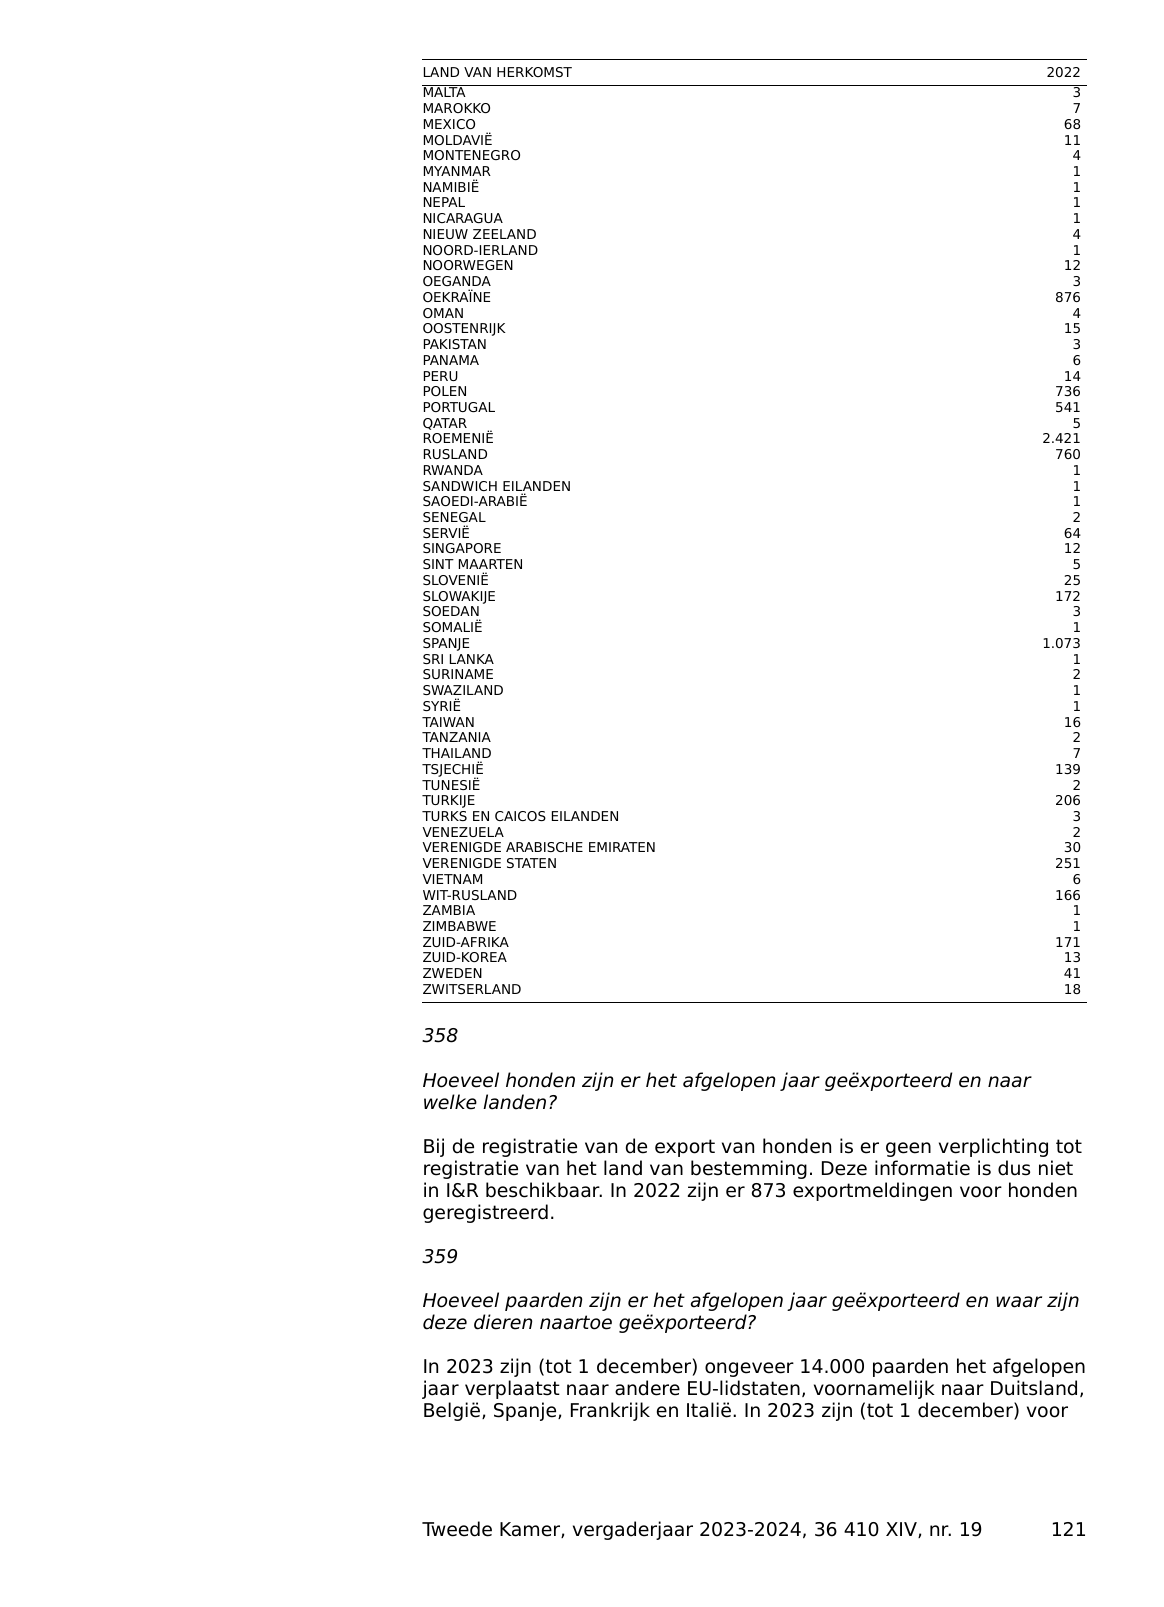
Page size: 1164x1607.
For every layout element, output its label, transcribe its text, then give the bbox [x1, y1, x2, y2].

table_cell POLEN [422, 384, 1006, 400]
table_cell VERENIGDE ARABISCHE EMIRATEN [422, 840, 1006, 856]
table_cell 2 [1006, 510, 1087, 526]
table_cell 1 [1006, 683, 1087, 699]
table_cell 1 [1006, 620, 1087, 636]
table_cell 6 [1006, 872, 1087, 887]
table_cell SANDWICH EILANDEN [422, 479, 1006, 494]
table_cell ZIMBABWE [422, 919, 1006, 934]
table_cell QATAR [422, 416, 1006, 431]
table_cell 172 [1006, 589, 1087, 604]
table_cell 41 [1006, 966, 1087, 982]
table_cell 1 [1006, 180, 1087, 195]
table_cell 2.421 [1006, 431, 1087, 447]
table_cell 18 [1006, 982, 1087, 1002]
table_cell 1 [1006, 195, 1087, 211]
table_cell 12 [1006, 541, 1087, 557]
table_cell 2 [1006, 825, 1087, 840]
table_cell PANAMA [422, 353, 1006, 368]
table_cell MALTA [422, 86, 1006, 101]
table_cell 1 [1006, 651, 1087, 667]
table_cell NICARAGUA [422, 211, 1006, 227]
table_cell NOORWEGEN [422, 258, 1006, 274]
subtitle 359 [422, 1246, 1087, 1268]
table_cell THAILAND [422, 746, 1006, 762]
table_cell 12 [1006, 258, 1087, 274]
table_cell SURINAME [422, 667, 1006, 683]
table_cell 25 [1006, 573, 1087, 588]
table_cell MYANMAR [422, 164, 1006, 179]
text In 2023 zijn (tot 1 december) ongeveer 14.000 paarden het afgelopen jaar verplaatst naar andere EU-lidstaten, voornamelijk naar Duitsland, België, Spanje, Frankrijk en Italië. In 2023 zijn (tot 1 december) voor [422, 1356, 1087, 1422]
table_cell 5 [1006, 557, 1087, 573]
table_cell 1.073 [1006, 636, 1087, 651]
table_cell 171 [1006, 935, 1087, 950]
table_cell SOMALIË [422, 620, 1006, 636]
table_cell RWANDA [422, 463, 1006, 478]
table_cell 1 [1006, 494, 1087, 510]
table_cell 14 [1006, 368, 1087, 384]
table_cell SRI LANKA [422, 651, 1006, 667]
table_cell 1 [1006, 699, 1087, 714]
table_cell SINGAPORE [422, 541, 1006, 557]
table_cell 1 [1006, 903, 1087, 919]
table_cell PAKISTAN [422, 337, 1006, 353]
table_cell 1 [1006, 243, 1087, 258]
table_cell SLOVENIË [422, 573, 1006, 588]
table_cell TURKS EN CAICOS EILANDEN [422, 809, 1006, 824]
table_cell SENEGAL [422, 510, 1006, 526]
table_cell SLOWAKIJE [422, 589, 1006, 604]
table_cell PERU [422, 368, 1006, 384]
table_cell VIETNAM [422, 872, 1006, 887]
table_cell MONTENEGRO [422, 148, 1006, 164]
table_cell 3 [1006, 604, 1087, 620]
table_cell 1 [1006, 919, 1087, 934]
table_cell 68 [1006, 117, 1087, 132]
table_cell 4 [1006, 305, 1087, 321]
table_cell 1 [1006, 211, 1087, 227]
table_cell VERENIGDE STATEN [422, 856, 1006, 872]
table_cell ZWITSERLAND [422, 982, 1006, 1002]
table_cell 5 [1006, 416, 1087, 431]
table_cell SERVIË [422, 526, 1006, 541]
table_cell SPANJE [422, 636, 1006, 651]
table_cell 7 [1006, 746, 1087, 762]
table_cell OEGANDA [422, 274, 1006, 290]
table_cell 15 [1006, 321, 1087, 337]
table_cell PORTUGAL [422, 400, 1006, 416]
table_cell 4 [1006, 148, 1087, 164]
table_cell TUNESIË [422, 777, 1006, 793]
table_cell 251 [1006, 856, 1087, 872]
table_cell MOLDAVIË [422, 133, 1006, 148]
text Hoeveel paarden zijn er het afgelopen jaar geëxporteerd en waar zijn deze dieren naartoe geëxporteerd? [422, 1290, 1087, 1334]
table_cell 3 [1006, 809, 1087, 824]
table_cell NEPAL [422, 195, 1006, 211]
table_cell NIEUW ZEELAND [422, 227, 1006, 242]
table_cell SAOEDI-ARABIË [422, 494, 1006, 510]
table_cell 3 [1006, 337, 1087, 353]
table_cell 206 [1006, 793, 1087, 809]
table_cell 11 [1006, 133, 1087, 148]
table_cell 736 [1006, 384, 1087, 400]
table_cell SYRIË [422, 699, 1006, 714]
table_cell ZWEDEN [422, 966, 1006, 982]
text Bij de registratie van de export van honden is er geen verplichting tot registratie van het land van bestemming. Deze informatie is dus niet in I&R beschikbaar. In 2022 zijn er 873 exportmeldingen voor honden geregistreerd. [422, 1136, 1087, 1224]
table_cell NOORD-IERLAND [422, 243, 1006, 258]
table_cell OEKRAÏNE [422, 290, 1006, 305]
table_cell OOSTENRIJK [422, 321, 1006, 337]
table_cell MEXICO [422, 117, 1006, 132]
table_cell TAIWAN [422, 714, 1006, 730]
table_cell OMAN [422, 305, 1006, 321]
table_cell 16 [1006, 714, 1087, 730]
table_cell ZUID-KOREA [422, 950, 1006, 966]
table_cell 64 [1006, 526, 1087, 541]
subtitle 358 [422, 1025, 1087, 1047]
table_cell 541 [1006, 400, 1087, 416]
table_cell RUSLAND [422, 447, 1006, 463]
table_cell MAROKKO [422, 101, 1006, 117]
table_cell 7 [1006, 101, 1087, 117]
table_cell 876 [1006, 290, 1087, 305]
table_cell TURKIJE [422, 793, 1006, 809]
table_header 2022 [1006, 60, 1087, 85]
table_cell 166 [1006, 888, 1087, 903]
table_header LAND VAN HERKOMST [422, 60, 1006, 85]
table_cell 139 [1006, 762, 1087, 777]
table_cell ZUID-AFRIKA [422, 935, 1006, 950]
table_cell 760 [1006, 447, 1087, 463]
table_cell 6 [1006, 353, 1087, 368]
table_cell 1 [1006, 164, 1087, 179]
table_cell 30 [1006, 840, 1087, 856]
table_cell 2 [1006, 730, 1087, 746]
table_cell 1 [1006, 479, 1087, 494]
table_cell 2 [1006, 777, 1087, 793]
table_cell ZAMBIA [422, 903, 1006, 919]
table_cell 1 [1006, 463, 1087, 478]
table_cell SINT MAARTEN [422, 557, 1006, 573]
table_cell SOEDAN [422, 604, 1006, 620]
table_cell WIT-RUSLAND [422, 888, 1006, 903]
table_cell NAMIBIË [422, 180, 1006, 195]
table_cell 4 [1006, 227, 1087, 242]
table_cell 3 [1006, 86, 1087, 101]
table_cell 2 [1006, 667, 1087, 683]
table_cell ROEMENIË [422, 431, 1006, 447]
table_cell TANZANIA [422, 730, 1006, 746]
text Hoeveel honden zijn er het afgelopen jaar geëxporteerd en naar welke landen? [422, 1069, 1087, 1113]
table_cell 3 [1006, 274, 1087, 290]
table_cell VENEZUELA [422, 825, 1006, 840]
table_cell 13 [1006, 950, 1087, 966]
table_cell SWAZILAND [422, 683, 1006, 699]
table_cell TSJECHIË [422, 762, 1006, 777]
